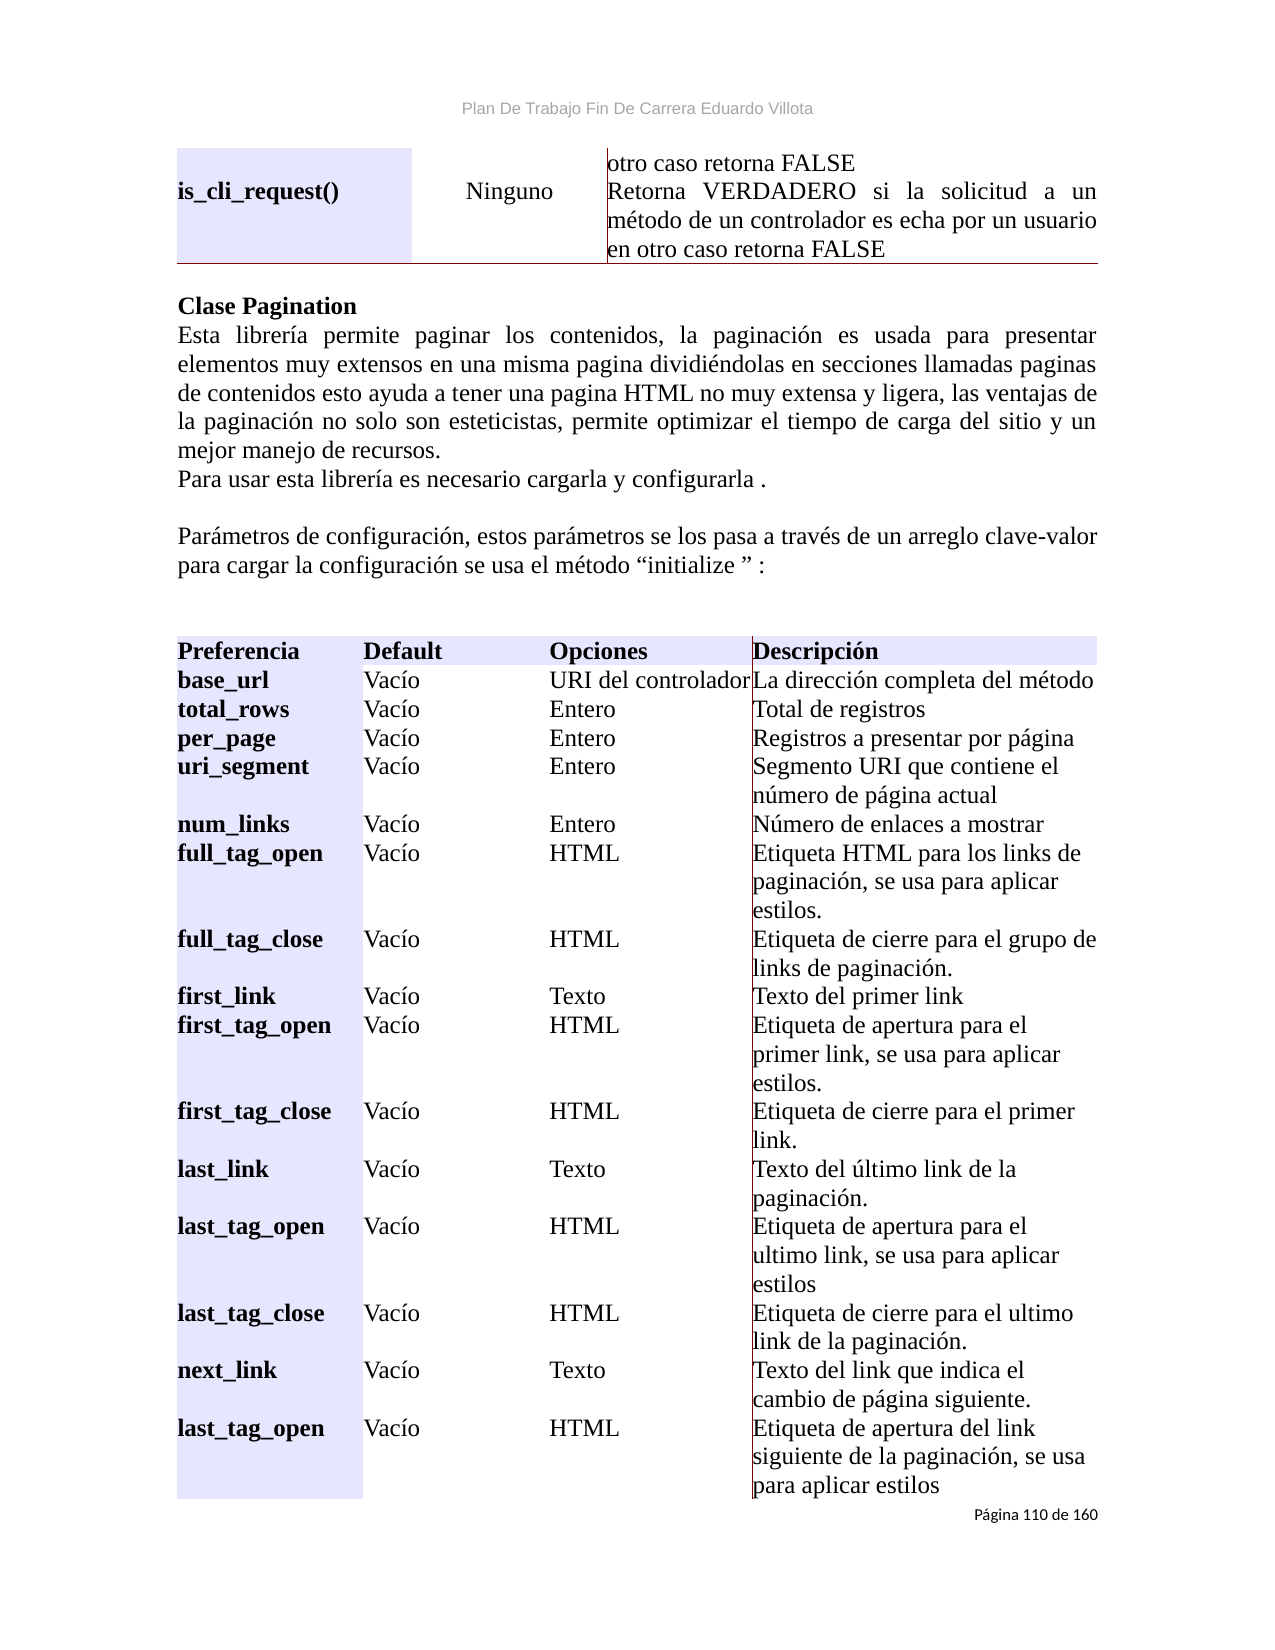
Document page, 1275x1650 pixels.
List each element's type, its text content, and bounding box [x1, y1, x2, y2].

table_cell Entero [549, 694, 752, 723]
table_cell Vacío [363, 1355, 549, 1413]
table_cell last_tag_open [177, 1413, 363, 1499]
table_cell Vacío [363, 665, 549, 694]
table_cell Vacío [363, 1211, 549, 1298]
table_cell Entero [549, 809, 752, 838]
table_cell Ninguno [412, 176, 607, 263]
table_cell Etiqueta de apertura del link siguiente de la paginación, se usa para aplicar estilos [753, 1413, 1097, 1499]
table_cell [177, 148, 412, 176]
table_cell otro caso retorna FALSE [608, 148, 1097, 176]
table_cell Registros a presentar por página [753, 723, 1097, 751]
table_cell HTML [549, 1096, 752, 1154]
table_cell Etiqueta de cierre para el ultimo link de la paginación. [753, 1298, 1097, 1355]
table_cell Vacío [363, 838, 549, 924]
table_header Default [363, 636, 549, 665]
table_cell Vacío [363, 809, 549, 838]
table_cell Vacío [363, 981, 549, 1010]
table_cell num_links [177, 809, 363, 838]
table_cell last_link [177, 1154, 363, 1211]
table_cell Etiqueta de cierre para el grupo de links de paginación. [753, 924, 1097, 981]
table_cell is_cli_request() [177, 176, 412, 263]
table_cell total_rows [177, 694, 363, 723]
table_cell Etiqueta de cierre para el primer link. [753, 1096, 1097, 1154]
table_cell Vacío [363, 924, 549, 981]
table_cell HTML [549, 838, 752, 924]
table_cell Vacío [363, 1298, 549, 1355]
table_cell Texto del primer link [753, 981, 1097, 1010]
table_cell Vacío [363, 751, 549, 809]
table_cell HTML [549, 1010, 752, 1096]
table_cell full_tag_close [177, 924, 363, 981]
table_cell Etiqueta de apertura para el primer link, se usa para aplicar estilos. [753, 1010, 1097, 1096]
table_cell Texto del link que indica el cambio de página siguiente. [753, 1355, 1097, 1413]
text Esta librería permite paginar los contenidos, la paginación es usada para presentar elementos muy extensos en una misma pagina dividiéndolas en secciones llamadas paginas de contenidos esto ayuda a tener una pagina HTML no muy extensa y ligera, las ventajas de la paginación no solo son esteticistas, permite optimizar el tiempo de carga del sitio y un mejor manejo de recursos. [177, 320, 1098, 464]
table_cell Vacío [363, 1010, 549, 1096]
table_cell HTML [549, 1211, 752, 1298]
table_header Descripción [753, 636, 1097, 665]
table_cell next_link [177, 1355, 363, 1413]
table_cell per_page [177, 723, 363, 751]
text Clase Pagination [177, 291, 1098, 320]
table_cell uri_segment [177, 751, 363, 809]
table_cell Vacío [363, 723, 549, 751]
table_cell Texto del último link de la paginación. [753, 1154, 1097, 1211]
table_cell Retorna VERDADERO si la solicitud a un método de un controlador es echa por un usuario en otro caso retorna FALSE [608, 176, 1097, 263]
table_cell Vacío [363, 694, 549, 723]
table_cell Número de enlaces a mostrar [753, 809, 1097, 838]
table_cell La dirección completa del método [753, 665, 1097, 694]
table_cell Texto [549, 981, 752, 1010]
table_cell first_link [177, 981, 363, 1010]
table_header Preferencia [177, 636, 363, 665]
table_cell Vacío [363, 1413, 549, 1499]
table_cell first_tag_open [177, 1010, 363, 1096]
table_cell HTML [549, 1413, 752, 1499]
text Parámetros de configuración, estos parámetros se los pasa a través de un arreglo clave-valor para cargar la configuración se usa el método “initialize ” : [177, 521, 1098, 579]
table_cell Segmento URI que contiene el número de página actual [753, 751, 1097, 809]
table_cell full_tag_open [177, 838, 363, 924]
table_cell HTML [549, 924, 752, 981]
table_cell Etiqueta HTML para los links de paginación, se usa para aplicar estilos. [753, 838, 1097, 924]
table_cell Entero [549, 723, 752, 751]
table_cell Entero [549, 751, 752, 809]
table_cell HTML [549, 1298, 752, 1355]
table_cell first_tag_close [177, 1096, 363, 1154]
table_cell last_tag_open [177, 1211, 363, 1298]
table_cell Total de registros [753, 694, 1097, 723]
table_cell base_url [177, 665, 363, 694]
table_cell Vacío [363, 1154, 549, 1211]
table_cell URI del controlador [549, 665, 752, 694]
table_cell last_tag_close [177, 1298, 363, 1355]
table_cell Etiqueta de apertura para el ultimo link, se usa para aplicar estilos [753, 1211, 1097, 1298]
table_cell [412, 148, 607, 176]
table_cell Texto [549, 1355, 752, 1413]
table_cell Vacío [363, 1096, 549, 1154]
table_cell Texto [549, 1154, 752, 1211]
text Para usar esta librería es necesario cargarla y configurarla . [177, 464, 1098, 493]
table_header Opciones [549, 636, 752, 665]
